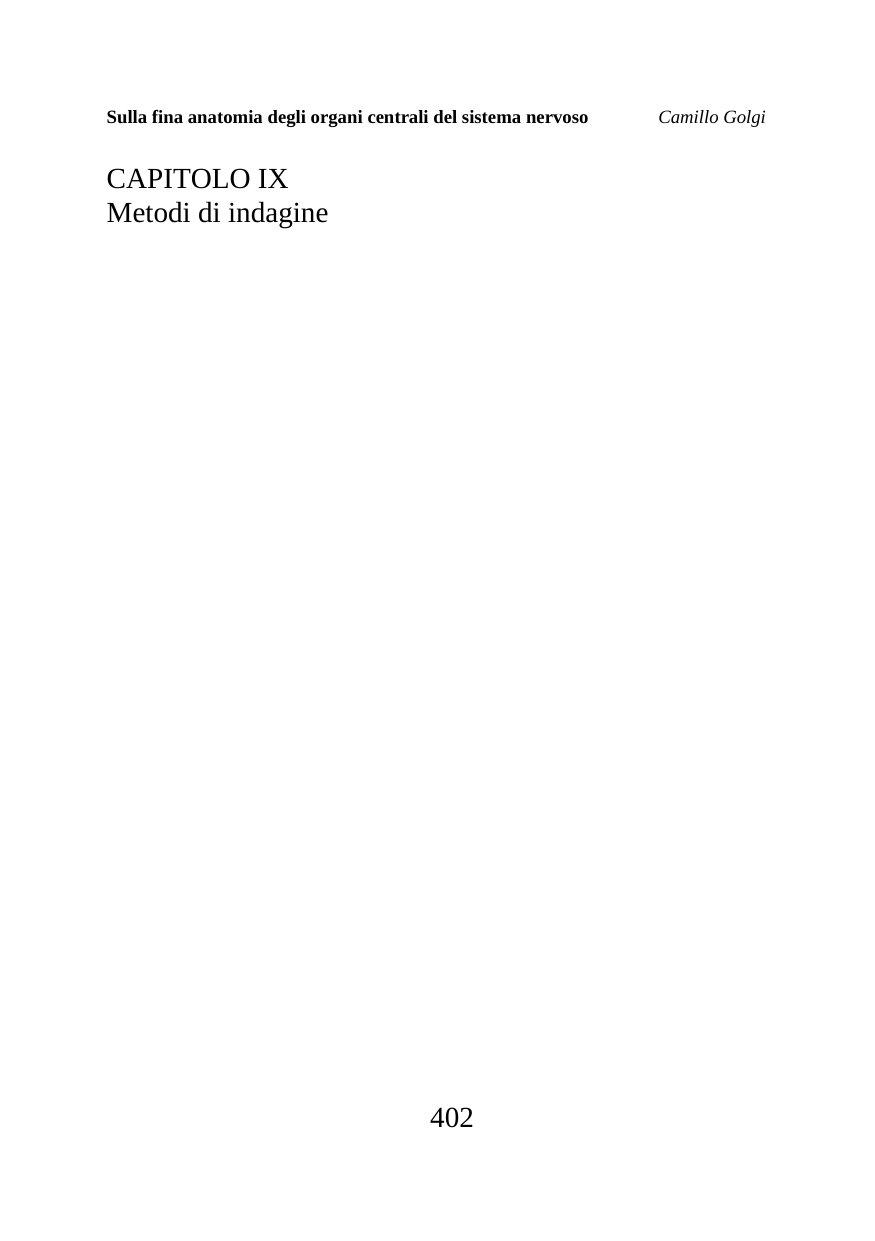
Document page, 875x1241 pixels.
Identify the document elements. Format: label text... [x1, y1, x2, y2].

text CAPITOLO IX Metodi di indagine [106, 161, 768, 228]
